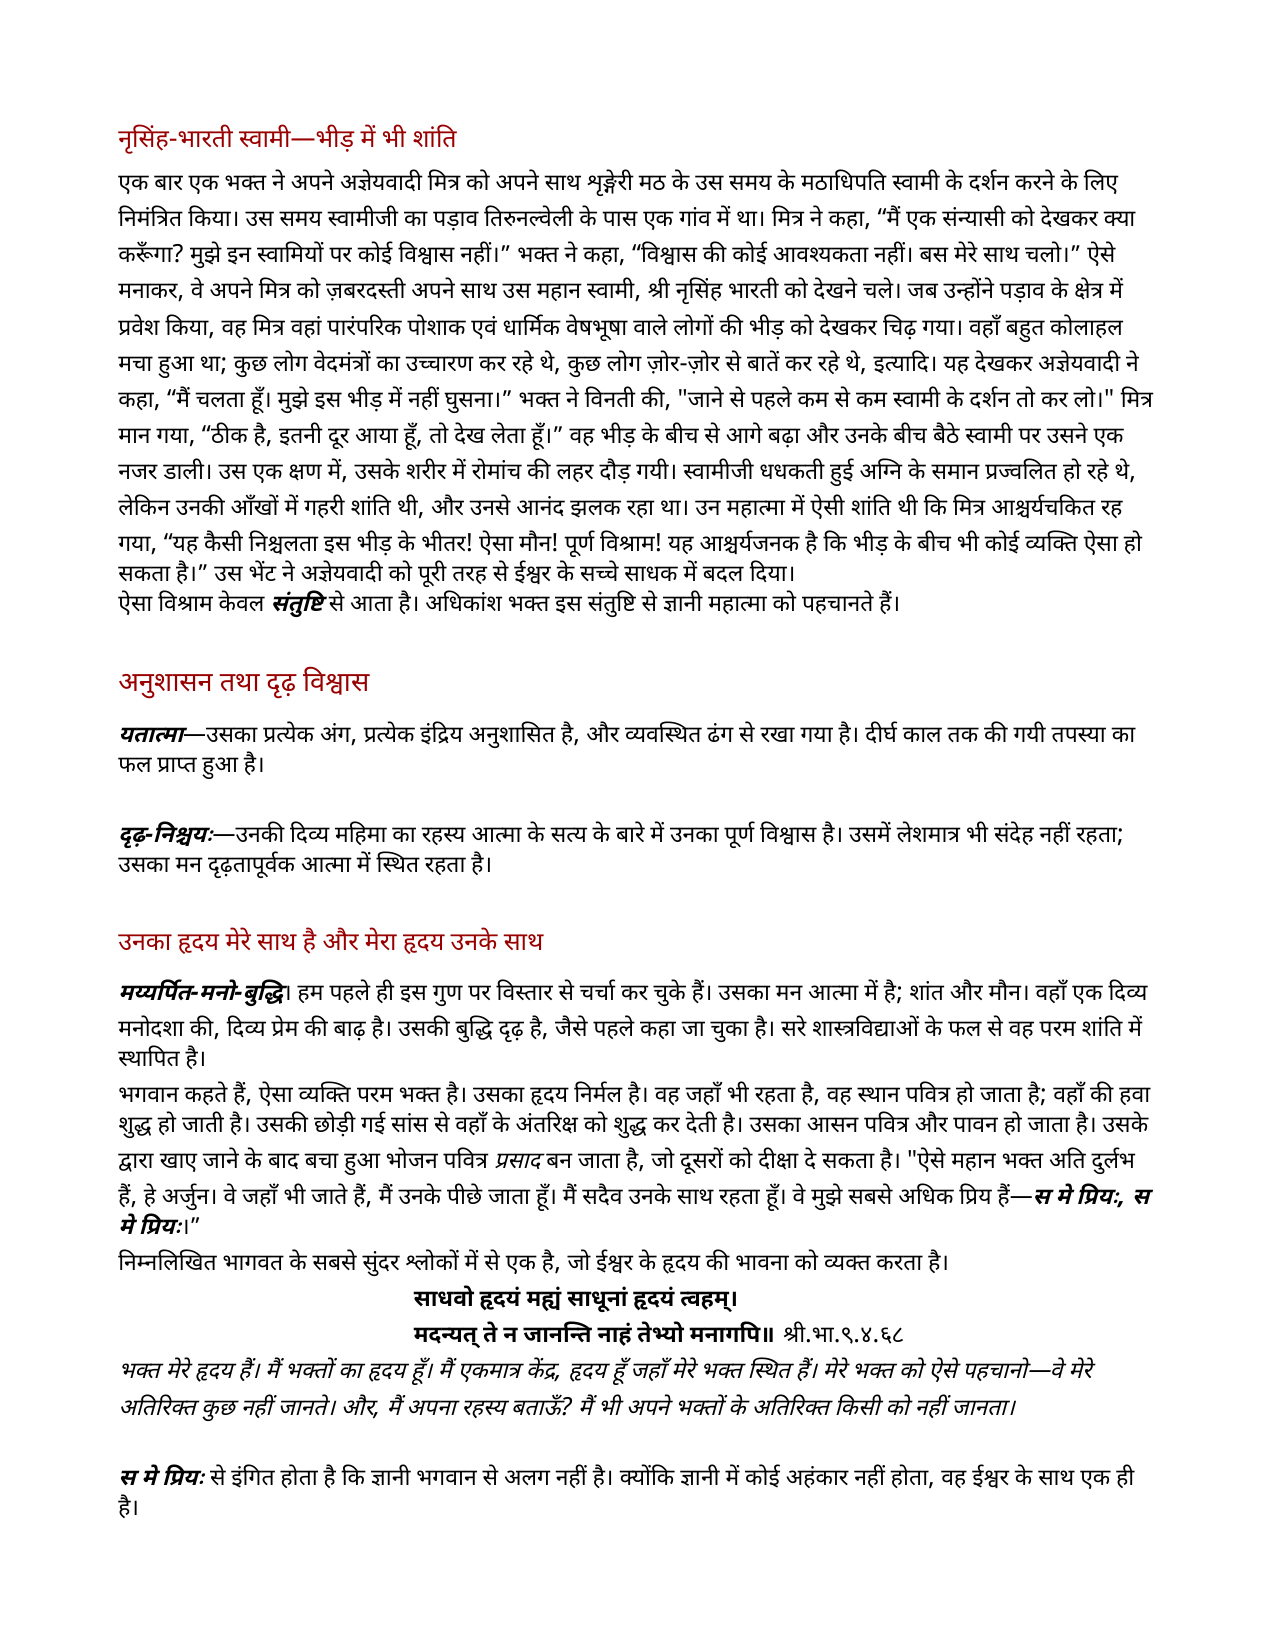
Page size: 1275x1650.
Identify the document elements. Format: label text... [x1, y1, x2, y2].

text यतात्मा—उसका प्रत्येक अंग, प्रत्येक इंद्रिय अनुशासित है, और व्यवस्थित ढंग से रखा गया है। दीर्घ काल तक की गयी तपस्या का फल प्राप्त हुआ है। [118, 715, 1157, 781]
text साधवो हृदयं मह्यं साधूनां हृदयं त्वहम्। [118, 1280, 1157, 1316]
subtitle नृसिंह-भारती स्वामी—भीड़ में भी शांति [118, 118, 1157, 157]
text एक बार एक भक्त ने अपने अज्ञेयवादी मित्र को अपने साथ शृङ्गेरी मठ के उस समय के मठाधिपति स्वामी के दर्शन करने के लिए निमंत्रित किया। उस समय स्वामीजी का पड़ाव तिरुनल्वेली के पास एक गांव में था। मित्र ने कहा, “मैं एक संन्यासी को देखकर क्या करूँगा? मुझे इन स्वामियों पर कोई विश्वास नहीं।” भक्त ने कहा, “विश्वास की कोई आवश्यकता नहीं। बस मेरे साथ चलो।” ऐसे मनाकर, वे अपने मित्र को ज़बरदस्ती अपने साथ उस महान स्वामी, श्री नृसिंह भारती को देखने चले। जब उन्होंने पड़ाव के क्षेत्र में प्रवेश किया, वह मित्र वहां पारंपरिक पोशाक एवं धार्मिक वेषभूषा वाले लोगों की भीड़ को देखकर चिढ़ गया। वहाँ बहुत कोलाहल मचा हुआ था; कुछ लोग वेदमंत्रों का उच्चारण कर रहे थे, कुछ लोग ज़ोर-ज़ोर से बातें कर रहे थे, इत्यादि। यह देखकर अज्ञेयवादी ने कहा, “मैं चलता हूँ। मुझे इस भीड़ में नहीं घुसना।” भक्त ने विनती की, "जाने से पहले कम से कम स्वामी के दर्शन तो कर लो।" मित्र मान गया, “ठीक है, इतनी दूर आया हूँ, तो देख लेता हूँ।” वह भीड़ के बीच से आगे बढ़ा और उनके बीच बैठे स्वामी पर उसने एक नजर डाली। उस एक क्षण में, उसके शरीर में रोमांच की लहर दौड़ गयी। स्वामीजी धधकती हुई अग्नि के समान प्रज्वलित हो रहे थे, लेकिन उनकी आँखों में गहरी शांति थी, और उनसे आनंद झलक रहा था। उन महात्मा में ऐसी शांति थी कि मित्र आश्चर्यचकित रह गया, “यह कैसी निश्चलता इस भीड़ के भीतर! ऐसा मौन! पूर्ण विश्राम! यह आश्चर्यजनक है कि भीड़ के बीच भी कोई व्यक्ति ऐसा हो सकता है।” उस भेंट ने अज्ञेयवादी को पूरी तरह से ईश्वर के सच्चे साधक में बदल दिया। [118, 170, 1157, 591]
text निम्नलिखित भागवत के सबसे सुंदर श्लोकों में से एक है, जो ईश्वर के हृदय की भावना को व्यक्त करता है। [118, 1243, 1157, 1280]
text स मे प्रियः से इंगित होता है कि ज्ञानी भगवान से अलग नहीं है। क्योंकि ज्ञानी में कोई अहंकार नहीं होता, वह ईश्वर के साथ एक ही है। [118, 1458, 1157, 1524]
text ऐसा विश्राम केवल संतुष्टि से आता है। अधिकांश भक्त इस संतुष्टि से ज्ञानी‌ महात्मा को पहचानते हैं। [118, 591, 1157, 621]
text भक्त मेरे हृदय हैं। मैं भक्तों का हृदय हूँ। मैं एकमात्र केंद्र, हृदय हूँ जहाँ मेरे भक्त स्थित हैं। मेरे भक्त को ऐसे पहचानो—वे मेरे अतिरिक्त कुछ नहीं जानते। और, मैं अपना रहस्य बताऊँ? मैं भी अपने भक्तों के अतिरिक्त किसी को नहीं जानता। [118, 1352, 1157, 1424]
text मय्यर्पित-मनो-बुद्धि। हम पहले ही इस गुण पर विस्तार से चर्चा कर चुके हैं। उसका मन आत्मा में है; शांत और मौन। वहाँ एक दिव्य मनोदशा की, दिव्य प्रेम की बाढ़ है। उसकी बुद्धि दृढ़ है, जैसे पहले कहा जा चुका है। सरे शास्त्रविद्याओं के फल से वह परम शांति में स्थापित है। [118, 973, 1157, 1075]
text भगवान कहते हैं, ऐसा व्यक्ति परम भक्त है। उसका हृदय निर्मल है। वह जहाँ भी रहता है, वह स्थान पवित्र हो जाता है; वहाँ की हवा शुद्ध हो जाती है। उसकी छोड़ी गई सांस से वहाँ के अंतरिक्ष को शुद्ध कर देती है। उसका आसन पवित्र और पावन हो जाता है। उसके द्वारा खाए जाने के बाद बचा हुआ भोजन पवित्र प्रसाद बन जाता है, जो दूसरों को दीक्षा दे सकता है। "ऐसे महान भक्त अति दुर्लभ हैं, हे अर्जुन। वे जहाँ भी जाते हैं, मैं उनके पीछे जाता हूँ। मैं सदैव उनके साथ रहता हूँ। वे मुझे सबसे अधिक प्रिय हैं—स मे प्रियः, स मे प्रियः।” [118, 1075, 1157, 1243]
subtitle उनका हृदय मेरे साथ है और मेरा हृदय उनके साथ [118, 928, 1157, 961]
text दृढ़-निश्चयः—उनकी दिव्य महिमा का रहस्य आत्मा के सत्य के बारे में उनका पूर्ण विश्वास है। उसमें लेशमात्र भी संदेह नहीं रहता; उसका मन दृढ़तापूर्वक आत्मा में स्थित रहता है। [118, 815, 1157, 881]
text मदन्यत् ते न जानन्ति नाहं तेभ्यो मनागपि॥ श्री.भा.९.४.६८ [118, 1316, 1157, 1352]
subtitle अनुशासन तथा दृढ़ विश्वास [118, 667, 1157, 703]
